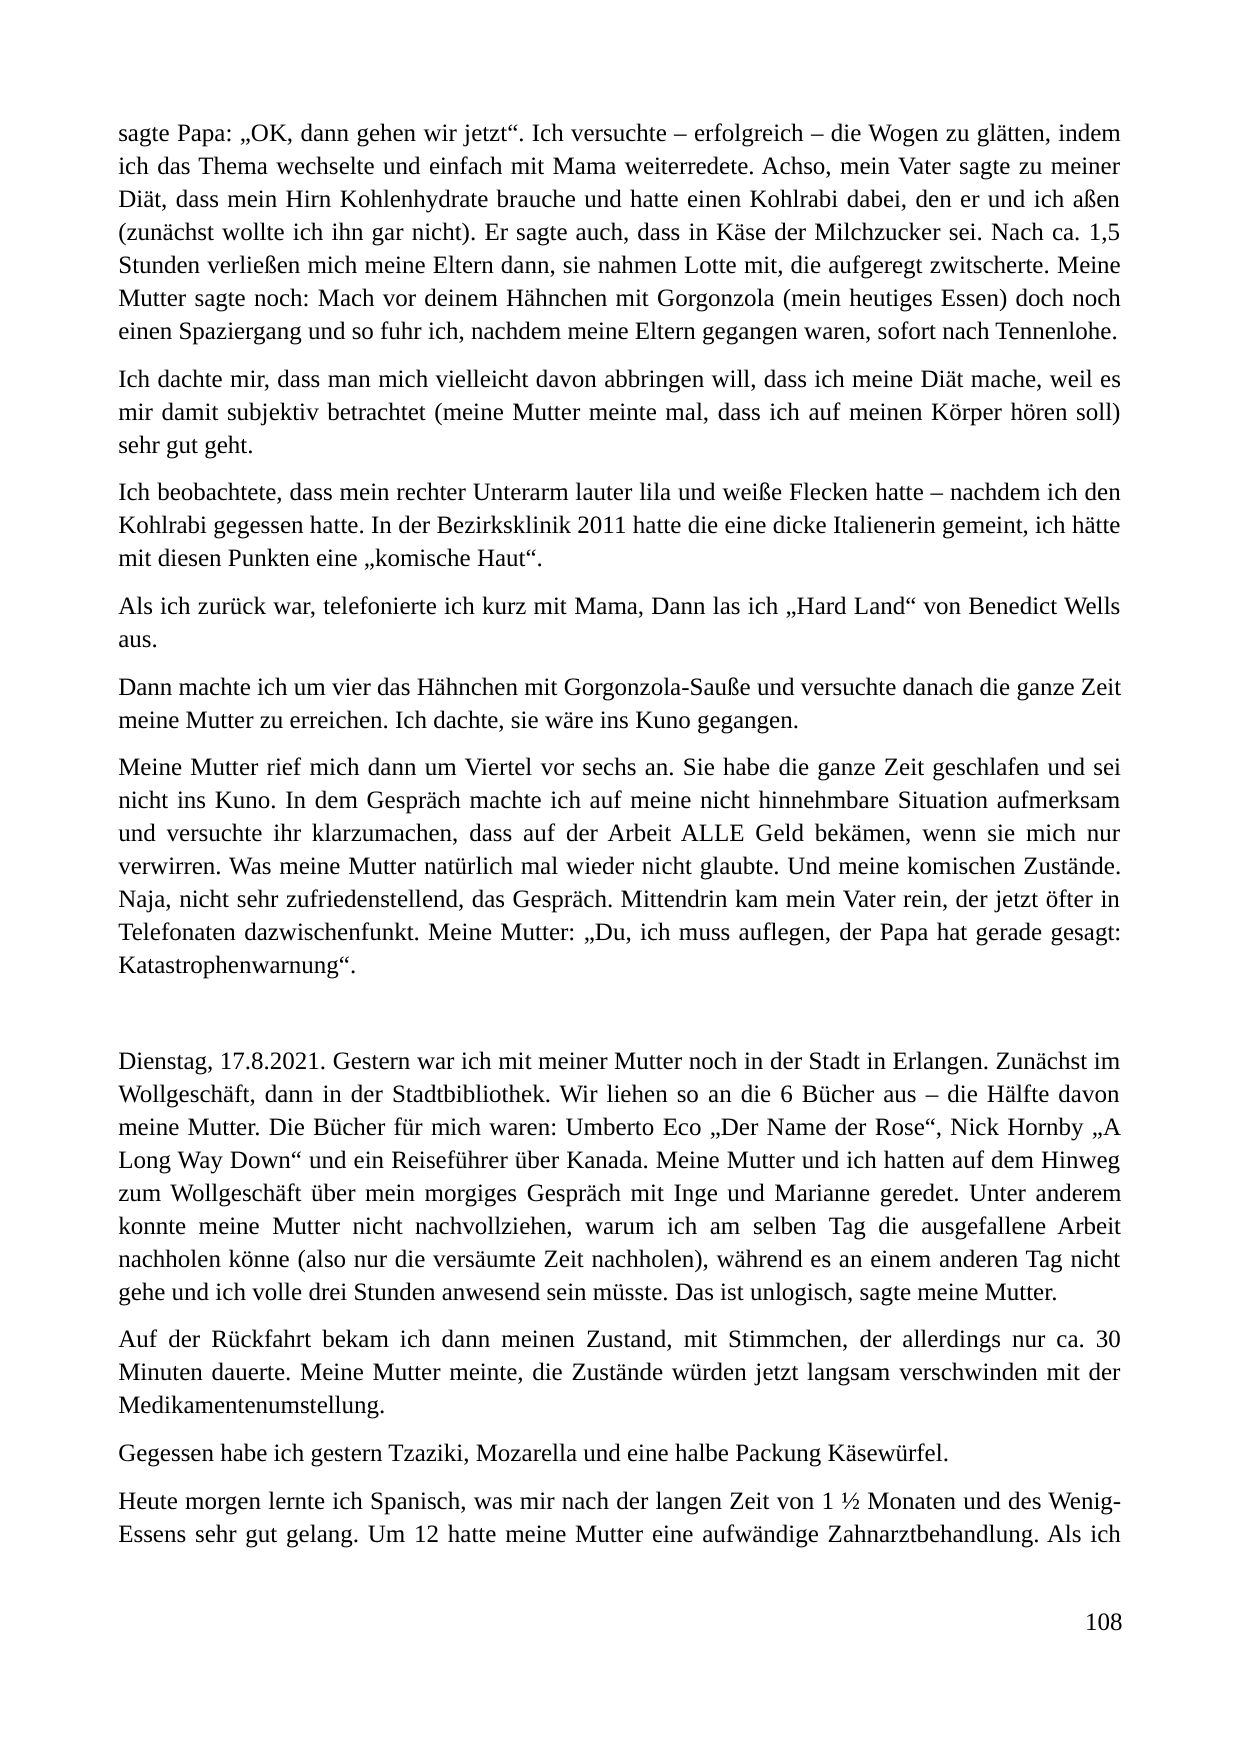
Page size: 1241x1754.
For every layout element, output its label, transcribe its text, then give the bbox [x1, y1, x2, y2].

text Dann machte ich um vier das Hähnchen mit Gorgonzola-Sauße und versuchte danach die ganze Zeit meine Mutter zu erreichen. Ich dachte, sie wäre ins Kuno gegangen. [118, 672, 1122, 733]
text Dienstag, 17.8.2021. Gestern war ich mit meiner Mutter noch in der Stadt in Erlangen. Zunächst im Wollgeschäft, dann in der Stadtbibliothek. Wir liehen so an die 6 Bücher aus – die Hälfte davon meine Mutter. Die Bücher für mich waren: Umberto Eco „Der Name der Rose“, Nick Hornby „A Long Way Down“ und ein Reiseführer über Kanada. Meine Mutter und ich hatten auf dem Hinweg zum Wollgeschäft über mein morgiges Gespräch mit Inge und Marianne geredet. Unter anderem konnte meine Mutter nicht nachvollziehen, warum ich am selben Tag die ausgefallene Arbeit nachholen könne (also nur die versäumte Zeit nachholen), während es an einem anderen Tag nicht gehe und ich volle drei Stunden anwesend sein müsste. Das ist unlogisch, sagte meine Mutter. [118, 1046, 1122, 1306]
text Auf der Rückfahrt bekam ich dann meinen Zustand, mit Stimmchen, der allerdings nur ca. 30 Minuten dauerte. Meine Mutter meinte, die Zustände würden jetzt langsam verschwinden mit der Medikamentenumstellung. [118, 1324, 1122, 1419]
text Ich beobachtete, dass mein rechter Unterarm lauter lila und weiße Flecken hatte – nachdem ich den Kohlrabi gegessen hatte. In der Bezirksklinik 2011 hatte die eine dicke Italienerin gemeint, ich hätte mit diesen Punkten eine „komische Haut“. [118, 477, 1122, 572]
text Meine Mutter rief mich dann um Viertel vor sechs an. Sie habe die ganze Zeit geschlafen und sei nicht ins Kuno. In dem Gespräch machte ich auf meine nicht hinnehmbare Situation aufmerksam und versuchte ihr klarzumachen, dass auf der Arbeit ALLE Geld bekämen, wenn sie mich nur verwirren. Was meine Mutter natürlich mal wieder nicht glaubte. Und meine komischen Zustände. Naja, nicht sehr zufriedenstellend, das Gespräch. Mittendrin kam mein Vater rein, der jetzt öfter in Telefonaten dazwischenfunkt. Meine Mutter: „Du, ich muss auflegen, der Papa hat gerade gesagt: Katastrophenwarnung“. [118, 752, 1122, 979]
text Ich dachte mir, dass man mich vielleicht davon abbringen will, dass ich meine Diät mache, weil es mir damit subjektiv betrachtet (meine Mutter meinte mal, dass ich auf meinen Körper hören soll) sehr gut geht. [118, 364, 1122, 459]
text Als ich zurück war, telefonierte ich kurz mit Mama, Dann las ich „Hard Land“ von Benedict Wells aus. [118, 591, 1122, 653]
text sagte Papa: „OK, dann gehen wir jetzt“. Ich versuchte – erfolgreich – die Wogen zu glätten, indem ich das Thema wechselte und einfach mit Mama weiterredete. Achso, mein Vater sagte zu meiner Diät, dass mein Hirn Kohlenhydrate brauche und hatte einen Kohlrabi dabei, den er und ich aßen (zunächst wollte ich ihn gar nicht). Er sagte auch, dass in Käse der Milchzucker sei. Nach ca. 1,5 Stunden verließen mich meine Eltern dann, sie nahmen Lotte mit, die aufgeregt zwitscherte. Meine Mutter sagte noch: Mach vor deinem Hähnchen mit Gorgonzola (mein heutiges Essen) doch noch einen Spaziergang und so fuhr ich, nachdem meine Eltern gegangen waren, sofort nach Tennenlohe. [118, 118, 1122, 345]
text Gegessen habe ich gestern Tzaziki, Mozarella und eine halbe Packung Käsewürfel. [118, 1438, 1122, 1467]
text Heute morgen lernte ich Spanisch, was mir nach der langen Zeit von 1 ½ Monaten und des Wenig-Essens sehr gut gelang. Um 12 hatte meine Mutter eine aufwändige Zahnarztbehandlung. Als ich [118, 1486, 1122, 1547]
